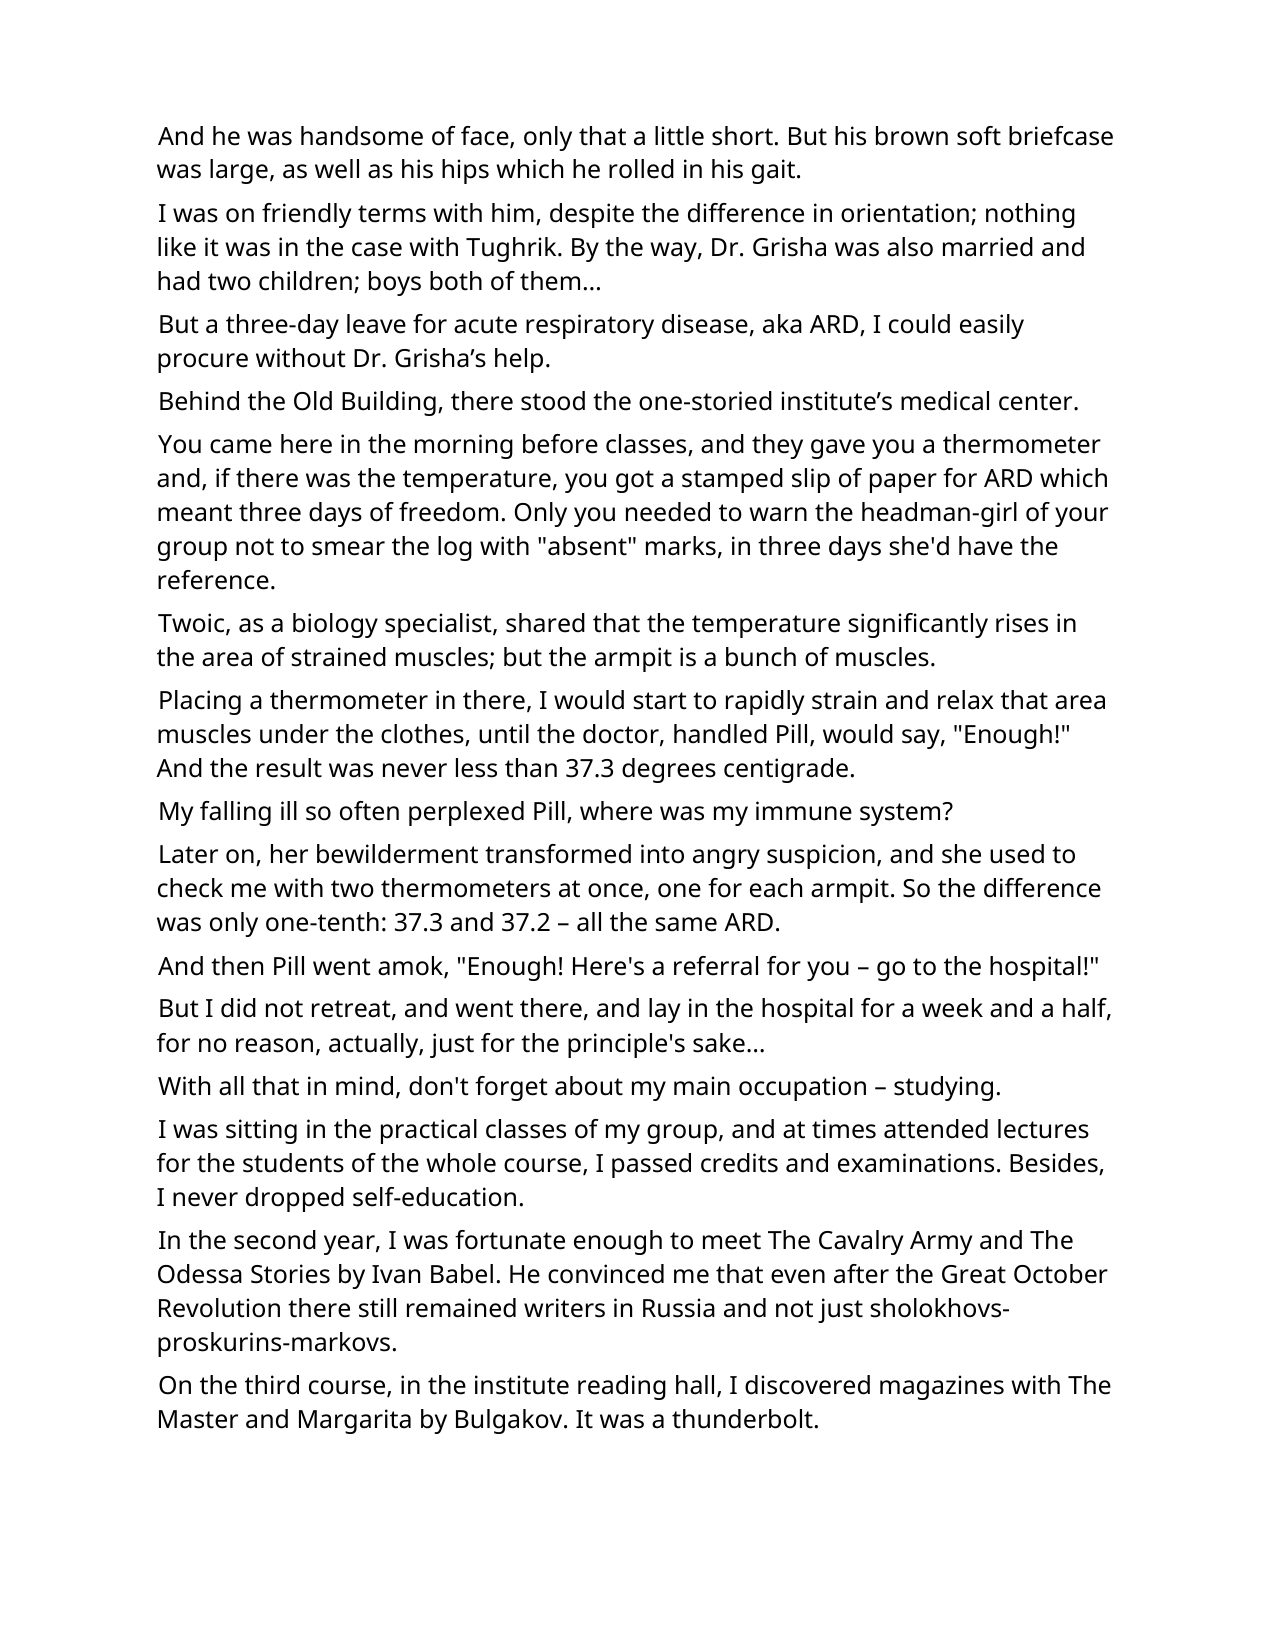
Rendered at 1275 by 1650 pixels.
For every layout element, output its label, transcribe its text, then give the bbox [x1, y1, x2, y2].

text Twoic, as a biology specialist, shared that the temperature significantly rises in the area of strained muscles; but the armpit is a bunch of muscles. [156, 606, 1118, 674]
text Behind the Old Building, there stood the one-storied institute’s medical center. [156, 383, 1118, 417]
text But a three-day leave for acute respiratory disease, aka ARD, I could easily procure without Dr. Grisha’s help. [156, 306, 1118, 374]
text In the second year, I was fortunate enough to meet The Cavalry Army and The Odessa Stories by Ivan Babel. He convinced me that even after the Great October Revolution there still remained writers in Russia and not just sholokhovs-proskurins-markovs. [156, 1222, 1118, 1359]
text You came here in the morning before classes, and they gave you a thermometer and, if there was the temperature, you got a stamped slip of paper for ARD which meant three days of freedom. Only you needed to warn the headman-girl of your group not to smear the log with "absent" marks, in three days she'd have the reference. [156, 426, 1118, 597]
text I was sitting in the practical classes of my group, and at times attended lectures for the students of the whole course, I passed credits and examinations. Besides, I never dropped self-education. [156, 1111, 1118, 1213]
text And then Pill went amok, "Enough! Here's a referral for you – go to the hospital!" [156, 948, 1118, 982]
text My falling ill so often perplexed Pill, where was my immune system? [156, 794, 1118, 828]
text But I did not retreat, and went there, and lay in the hospital for a week and a half, for no reason, actually, just for the principle's sake… [156, 991, 1118, 1059]
text With all that in mind, don't forget about my main occupation – studying. [156, 1068, 1118, 1102]
text And he was handsome of face, only that a little short. But his brown soft briefcase was large, as well as his hips which he rolled in his gait. [156, 118, 1118, 186]
text I was on friendly terms with him, despite the difference in orientation; nothing like it was in the case with Tughrik. By the way, Dr. Grisha was also married and had two children; boys both of them… [156, 195, 1118, 297]
text Placing a thermometer in there, I would start to rapidly strain and relax that area muscles under the clothes, until the doctor, handled Pill, would say, "Enough!" And the result was never less than 37.3 degrees centigrade. [156, 683, 1118, 785]
text On the third course, in the institute reading hall, I discovered magazines with The Master and Margarita by Bulgakov. It was a thunderbolt. [156, 1368, 1118, 1436]
text Later on, her bewilderment transformed into angry suspicion, and she used to check me with two thermometers at once, one for each armpit. So the difference was only one-tenth: 37.3 and 37.2 – all the same ARD. [156, 837, 1118, 939]
